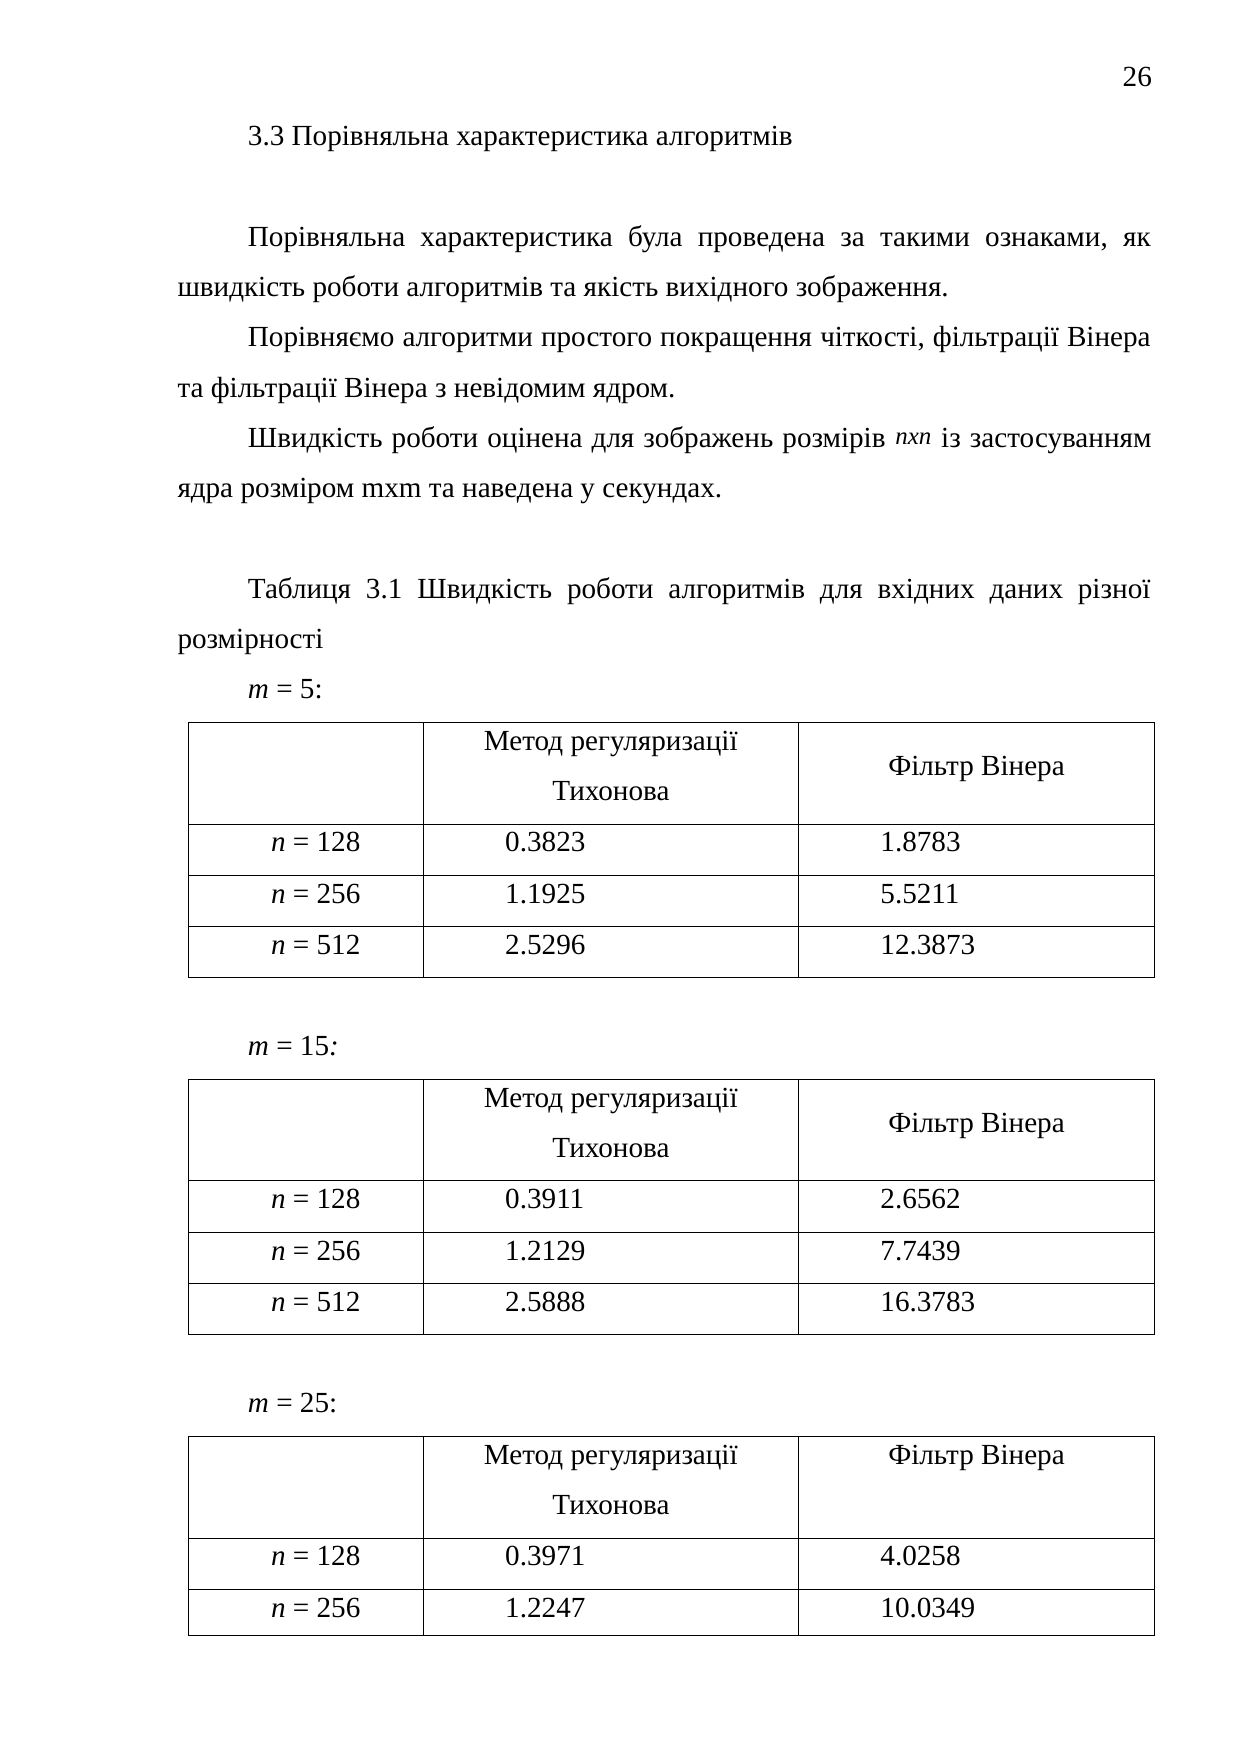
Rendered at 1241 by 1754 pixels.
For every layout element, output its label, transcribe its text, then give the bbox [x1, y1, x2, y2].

table_cell 16.3783 [799, 1284, 1154, 1334]
table_cell 0.3911 [424, 1181, 798, 1232]
table_cell n = 512 [189, 1284, 423, 1334]
table_header Фільтр Вінера [799, 723, 1154, 823]
table_cell 0.3971 [424, 1539, 798, 1589]
table_cell 2.5888 [424, 1284, 798, 1334]
text Порівняємо алгоритми простого покращення чіткості, фільтрації Вінера та фільтрації Вінера з невідомим ядром. [177, 319, 1152, 403]
table_cell n = 128 [189, 1539, 423, 1589]
table_cell 1.2129 [424, 1233, 798, 1283]
table_cell n = 128 [189, 825, 423, 875]
text Порівняльна характеристика була проведена за такими ознаками, як швидкість роботи алгоритмів та якість вихідного зображення. [177, 219, 1152, 303]
table_cell 2.5296 [424, 927, 798, 977]
table_cell 0.3823 [424, 825, 798, 875]
table_cell 4.0258 [799, 1539, 1154, 1589]
text m = 25: [177, 1386, 1152, 1419]
table_cell 1.1925 [424, 876, 798, 926]
table_cell n = 256 [189, 876, 423, 926]
text 3.3 Порівняльна характеристика алгоритмів [177, 118, 1152, 152]
table_cell n = 512 [189, 927, 423, 977]
table_header Метод регуляризації Тихонова [424, 1080, 798, 1180]
table_cell n = 256 [189, 1590, 423, 1635]
table_cell n = 256 [189, 1233, 423, 1283]
text Швидкість роботи оцінена для зображень розмірів із застосуванням ядра розміром mxm та наведена у секундах. [177, 420, 1152, 504]
text m = 15: [177, 1028, 1152, 1062]
table_cell 1.2247 [424, 1590, 798, 1635]
table_header [189, 1437, 423, 1537]
table_header Фільтр Вінера [799, 1080, 1154, 1180]
table_cell 12.3873 [799, 927, 1154, 977]
table_cell 2.6562 [799, 1181, 1154, 1232]
table_cell n = 128 [189, 1181, 423, 1232]
text Таблиця 3.1 Швидкість роботи алгоритмів для вхідних даних різної розмірності [177, 571, 1152, 655]
table_cell 5.5211 [799, 876, 1154, 926]
table_header Метод регуляризації Тихонова [424, 1437, 798, 1537]
table_header [189, 723, 423, 823]
table_header Фільтр Вінера [799, 1437, 1154, 1537]
table_header [189, 1080, 423, 1180]
text m = 5: [177, 672, 1152, 705]
table_cell 1.8783 [799, 825, 1154, 875]
table_cell 7.7439 [799, 1233, 1154, 1283]
table_cell 10.0349 [799, 1590, 1154, 1635]
table_header Метод регуляризації Тихонова [424, 723, 798, 823]
